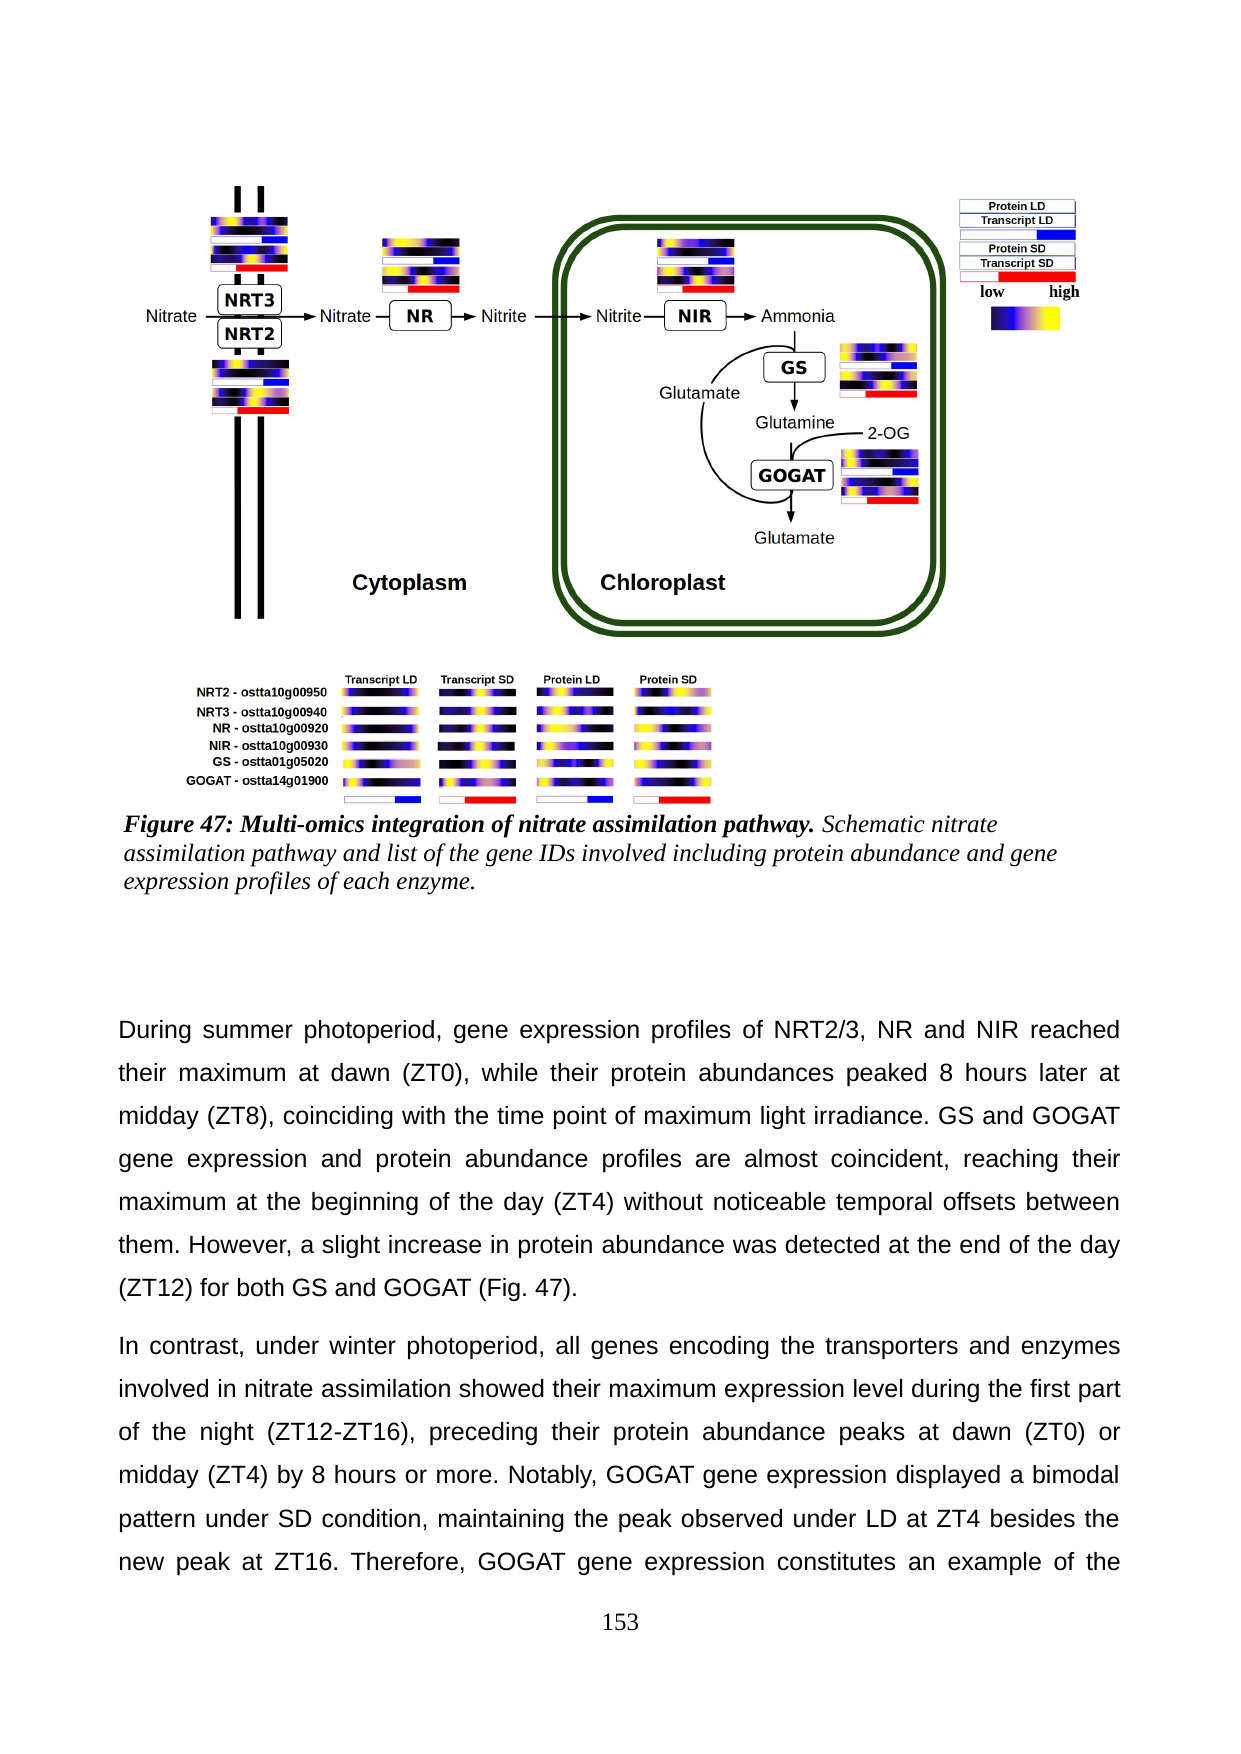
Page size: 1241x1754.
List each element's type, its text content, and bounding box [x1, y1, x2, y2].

text During summer photoperiod, gene expression profiles of NRT2/3, NR and NIR reached their maximum at dawn (ZT0), while their protein abundances peaked 8 hours later at midday (ZT8), coinciding with the time point of maximum light irradiance. GS and GOGAT gene expression and protein abundance profiles are almost coincident, reaching their maximum at the beginning of the day (ZT4) without noticeable temporal offsets between them. However, a slight increase in protein abundance was detected at the end of the day (ZT12) for both GS and GOGAT (Fig. 47). [118, 1015, 1122, 1302]
text Figure 47: Multi-omics integration of nitrate assimilation pathway. Schematic nitrate assimilation pathway and list of the gene IDs involved including protein abundance and gene expression profiles of each enzyme. [123, 174, 1112, 895]
picture [144, 186, 1082, 809]
text In contrast, under winter photoperiod, all genes encoding the transporters and enzymes involved in nitrate assimilation showed their maximum expression level during the first part of the night (ZT12-ZT16), preceding their protein abundance peaks at dawn (ZT0) or midday (ZT4) by 8 hours or more. Notably, GOGAT gene expression displayed a bimodal pattern under SD condition, maintaining the peak observed under LD at ZT4 besides the new peak at ZT16. Therefore, GOGAT gene expression constitutes an example of the [118, 1331, 1122, 1576]
